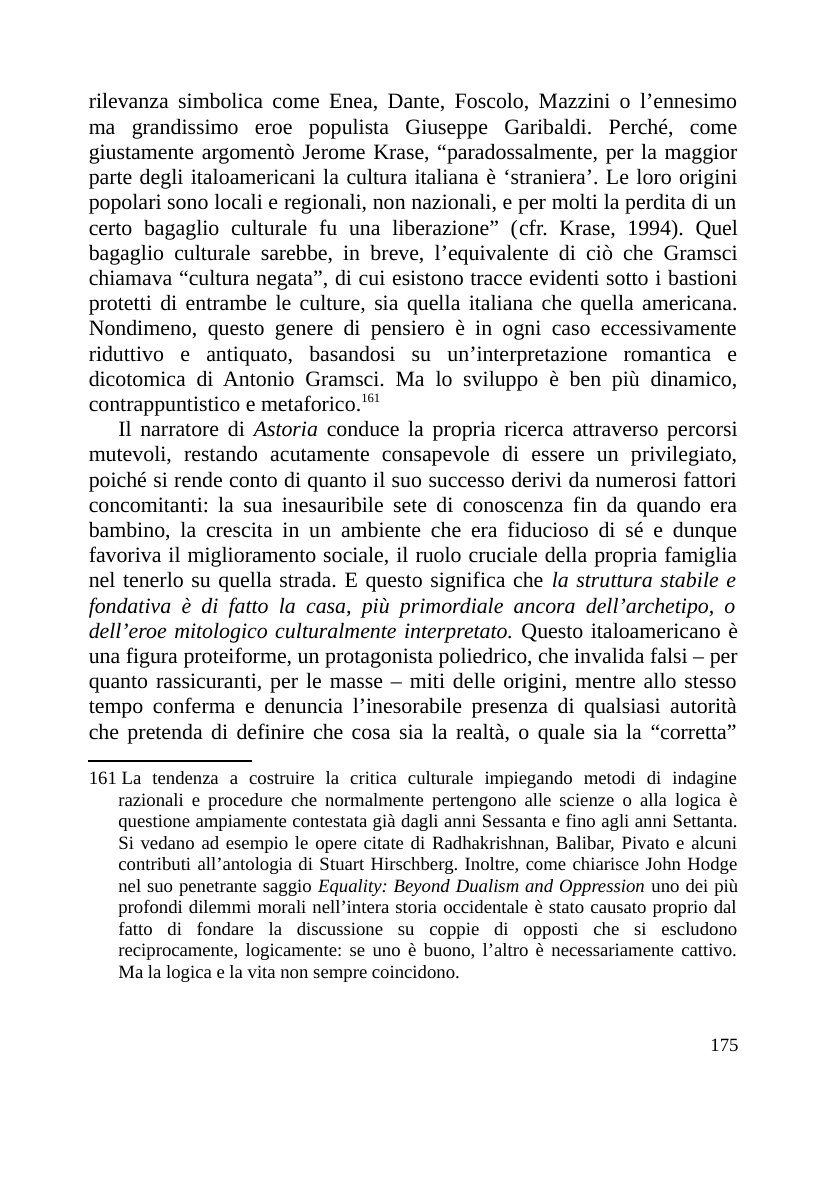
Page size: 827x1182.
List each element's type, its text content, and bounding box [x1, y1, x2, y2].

text rilevanza simbolica come Enea, Dante, Foscolo, Mazzini o l’ennesimo ma grandissimo eroe populista Giuseppe Garibaldi. Perché, come giustamente argomentò Jerome Krase, “paradossalmente, per la maggior parte degli italoamericani la cultura italiana è ‘straniera’. Le loro origini popolari sono locali e regionali, non nazionali, e per molti la perdita di un certo bagaglio culturale fu una liberazione” (cfr. Krase, 1994). Quel bagaglio culturale sarebbe, in breve, l’equivalente di ciò che Gramsci chiamava “cultura negata”, di cui esistono tracce evidenti sotto i bastioni protetti di entrambe le culture, sia quella italiana che quella americana. Nondimeno, questo genere di pensiero è in ogni caso eccessivamente riduttivo e antiquato, basandosi su un’interpretazione romantica e dicotomica di Antonio Gramsci. Ma lo sviluppo è ben più dinamico, contrappuntistico e metaforico. [88, 88, 738, 416]
text La tendenza a costruire la critica culturale impiegando metodi di indagine razionali e procedure che normalmente pertengono alle scienze o alla logica è questione ampiamente contestata già dagli anni Sessanta e fino agli anni Settanta. Si vedano ad esempio le opere citate di Radhakrishnan, Balibar, Pivato e alcuni contributi all’antologia di Stuart Hirschberg. Inoltre, come chiarisce John Hodge nel suo penetrante saggio Equality: Beyond Dualism and Oppression uno dei più profondi dilemmi morali nell’intera storia occidentale è stato causato proprio dal fatto di fondare la discussione su coppie di opposti che si escludono reciprocamente, logicamente: se uno è buono, l’altro è necessariamente cattivo. Ma la logica e la vita non sempre coincidono. [88, 767, 738, 982]
text Il narratore di Astoria conduce la propria ricerca attraverso percorsi mutevoli, restando acutamente consapevole di essere un privilegiato, poiché si rende conto di quanto il suo successo derivi da numerosi fattori concomitanti: la sua inesauribile sete di conoscenza fin da quando era bambino, la crescita in un ambiente che era fiducioso di sé e dunque favoriva il miglioramento sociale, il ruolo cruciale della propria famiglia nel tenerlo su quella strada. E questo significa che la struttura stabile e fondativa è di fatto la casa, più primordiale ancora dell’archetipo, o dell’eroe mitologico culturalmente interpretato. Questo italoamericano è una figura proteiforme, un protagonista poliedrico, che invalida falsi – per quanto rassicuranti, per le masse – miti delle origini, mentre allo stesso tempo conferma e denuncia l’inesorabile presenza di qualsiasi autorità che pretenda di definire che cosa sia la realtà, o quale sia la “corretta” [88, 416, 738, 744]
